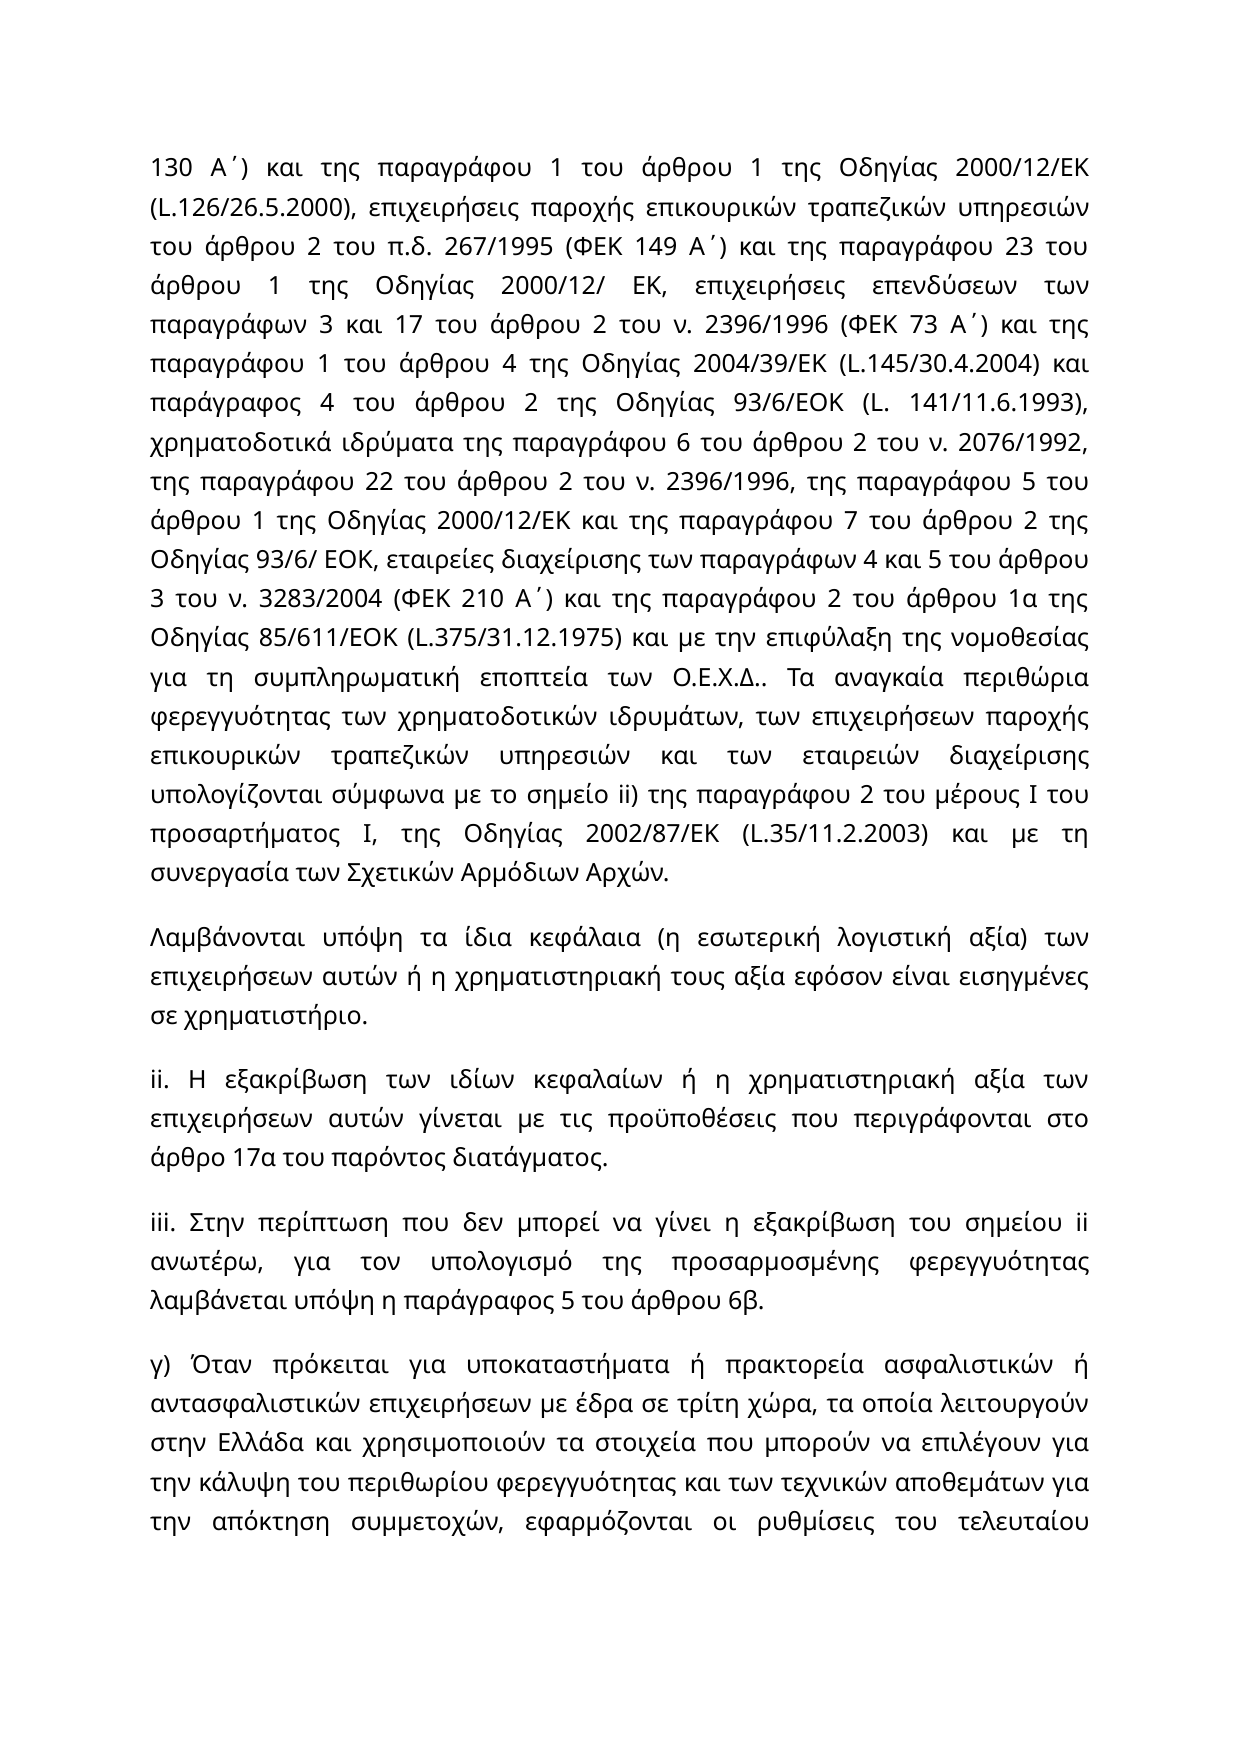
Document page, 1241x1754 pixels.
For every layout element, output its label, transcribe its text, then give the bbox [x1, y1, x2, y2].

text Λαμβάνονται υπόψη τα ίδια κεφάλαια (η εσωτερική λογιστική αξία) των επιχειρήσεων αυτών ή η χρηματιστηριακή τους αξία εφόσον είναι εισηγμένες σε χρηματιστήριο. [150, 919, 1090, 1032]
text iii. Στην περίπτωση που δεν μπορεί να γίνει η εξακρίβωση του σημείου ii ανωτέρω, για τον υπολογισμό της προσαρμοσμένης φερεγγυότητας λαμβάνεται υπόψη η παράγραφος 5 του άρθρου 6β. [150, 1204, 1090, 1317]
text γ) Όταν πρόκειται για υποκαταστήματα ή πρακτορεία ασφαλιστικών ή αντασφαλιστικών επιχειρήσεων με έδρα σε τρίτη χώρα, τα οποία λειτουργούν στην Ελλάδα και χρησιμοποιούν τα στοιχεία που μπορούν να επιλέγουν για την κάλυψη του περιθωρίου φερεγγυότητας και των τεχνικών αποθεμάτων για την απόκτηση συμμετοχών, εφαρμόζονται οι ρυθμίσεις του τελευταίου [150, 1347, 1090, 1537]
text 130 Α΄) και της παραγράφου 1 του άρθρου 1 της Οδηγίας 2000/12/ΕΚ (L.126/26.5.2000), επιχειρήσεις παροχής επικουρικών τραπεζικών υπηρεσιών του άρθρου 2 του π.δ. 267/1995 (ΦΕΚ 149 Α΄) και της παραγράφου 23 του άρθρου 1 της Οδηγίας 2000/12/ ΕΚ, επιχειρήσεις επενδύσεων των παραγράφων 3 και 17 του άρθρου 2 του ν. 2396/1996 (ΦΕΚ 73 Α΄) και της παραγράφου 1 του άρθρου 4 της Οδηγίας 2004/39/ΕΚ (L.145/30.4.2004) και παράγραφος 4 του άρθρου 2 της Οδηγίας 93/6/ΕΟΚ (L. 141/11.6.1993), χρηματοδοτικά ιδρύματα της παραγράφου 6 του άρθρου 2 του ν. 2076/1992, της παραγράφου 22 του άρθρου 2 του ν. 2396/1996, της παραγράφου 5 του άρθρου 1 της Οδηγίας 2000/12/ΕΚ και της παραγράφου 7 του άρθρου 2 της Οδηγίας 93/6/ ΕΟΚ, εταιρείες διαχείρισης των παραγράφων 4 και 5 του άρθρου 3 του ν. 3283/2004 (ΦΕΚ 210 Α΄) και της παραγράφου 2 του άρθρου 1α της Οδηγίας 85/611/ΕΟΚ (L.375/31.12.1975) και με την επιφύλαξη της νομοθεσίας για τη συμπληρωματική εποπτεία των Ο.Ε.Χ.Δ.. Τα αναγκαία περιθώρια φερεγγυότητας των χρηματοδοτικών ιδρυμάτων, των επιχειρήσεων παροχής επικουρικών τραπεζικών υπηρεσιών και των εταιρειών διαχείρισης υπολογίζονται σύμφωνα με το σημείο ii) της παραγράφου 2 του μέρους Ι του προσαρτήματος Ι, της Οδηγίας 2002/87/ΕΚ (L.35/11.2.2003) και με τη συνεργασία των Σχετικών Αρμόδιων Αρχών. [150, 150, 1090, 889]
text ii. Η εξακρίβωση των ιδίων κεφαλαίων ή η χρηματιστηριακή αξία των επιχειρήσεων αυτών γίνεται με τις προϋποθέσεις που περιγράφονται στο άρθρο 17α του παρόντος διατάγματος. [150, 1062, 1090, 1174]
